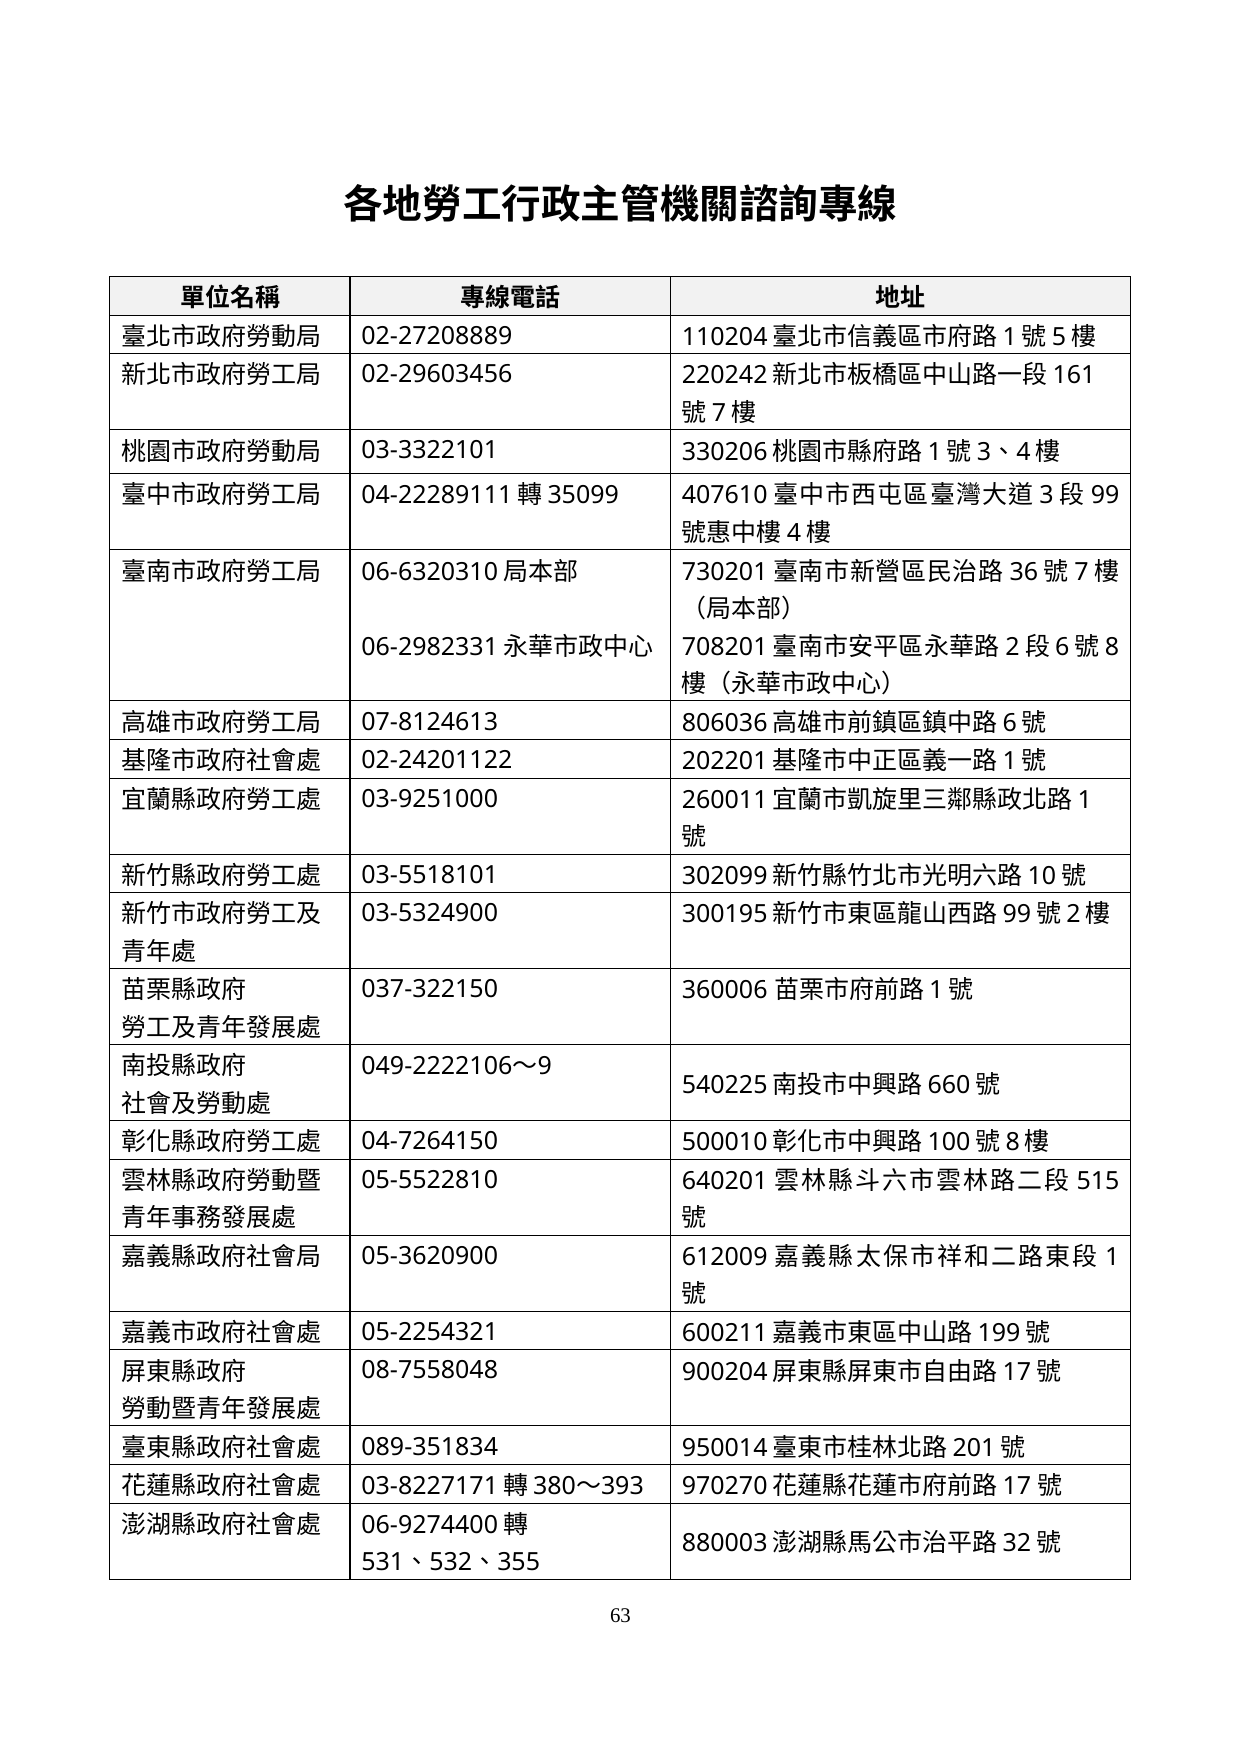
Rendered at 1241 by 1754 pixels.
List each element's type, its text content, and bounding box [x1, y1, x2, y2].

table_cell 05-2254321 [351, 1312, 670, 1349]
table_cell 宜蘭縣政府勞工處 [110, 779, 349, 853]
table_cell 彰化縣政府勞工處 [110, 1121, 349, 1159]
table_cell 臺南市政府勞工局 [110, 550, 349, 700]
table_cell 屏東縣政府 勞動暨青年發展處 [110, 1350, 349, 1425]
table_cell 049-2222106～9 [351, 1045, 670, 1120]
table_cell 407610臺中市西屯區臺灣大道3段99號惠中樓4樓 [671, 474, 1130, 549]
table_header 專線電話 [351, 277, 670, 315]
table_cell 04-7264150 [351, 1121, 670, 1159]
table_header 單位名稱 [110, 277, 349, 315]
table_cell 03-5518101 [351, 855, 670, 892]
table_cell 南投縣政府 社會及勞動處 [110, 1045, 349, 1120]
table_cell 806036高雄市前鎮區鎮中路6號 [671, 701, 1130, 739]
table_cell 03-9251000 [351, 779, 670, 853]
table_cell 02-27208889 [351, 316, 670, 353]
table_cell 04-22289111轉35099 [351, 474, 670, 549]
table_cell 高雄市政府勞工局 [110, 701, 349, 739]
table_cell 612009嘉義縣太保市祥和二路東段1號 [671, 1236, 1130, 1311]
table_cell 07-8124613 [351, 701, 670, 739]
table_cell 02-29603456 [351, 354, 670, 429]
table_cell 嘉義縣政府社會局 [110, 1236, 349, 1311]
table_cell 089-351834 [351, 1426, 670, 1464]
table_cell 嘉義市政府社會處 [110, 1312, 349, 1349]
table_cell 08-7558048 [351, 1350, 670, 1425]
table_cell 330206桃園市縣府路1號3、4樓 [671, 430, 1130, 473]
table_cell 苗栗縣政府 勞工及青年發展處 [110, 969, 349, 1044]
table_cell 540225南投市中興路660號 [671, 1045, 1130, 1120]
table_cell 300195新竹市東區龍山西路99號2樓 [671, 893, 1130, 968]
table_cell 02-24201122 [351, 740, 670, 777]
table_cell 730201臺南市新營區民治路36號7樓（局本部） 708201臺南市安平區永華路2段6號8樓（永華市政中心） [671, 550, 1130, 700]
table_cell 新竹市政府勞工及青年處 [110, 893, 349, 968]
table_cell 360006 苗栗市府前路1號 [671, 969, 1130, 1044]
table_cell 06-6320310局本部 06-2982331永華市政中心 [351, 550, 670, 700]
table_cell 05-5522810 [351, 1160, 670, 1235]
table_header 地址 [671, 277, 1130, 315]
table_cell 640201雲林縣斗六市雲林路二段515號 [671, 1160, 1130, 1235]
table_cell 220242新北市板橋區中山路一段161號7樓 [671, 354, 1130, 429]
table_cell 新北市政府勞工局 [110, 354, 349, 429]
table_cell 05-3620900 [351, 1236, 670, 1311]
text 各地勞工行政主管機關諮詢專線 [187, 164, 1053, 239]
table_cell 06-9274400轉531、532、355 [351, 1504, 670, 1578]
table_cell 03-3322101 [351, 430, 670, 473]
table_cell 新竹縣政府勞工處 [110, 855, 349, 892]
table_cell 03-8227171轉380～393 [351, 1465, 670, 1502]
table_cell 基隆市政府社會處 [110, 740, 349, 777]
table_cell 950014臺東市桂林北路201號 [671, 1426, 1130, 1464]
table_cell 037-322150 [351, 969, 670, 1044]
table_cell 03-5324900 [351, 893, 670, 968]
table_cell 桃園市政府勞動局 [110, 430, 349, 473]
table_cell 880003澎湖縣馬公市治平路32號 [671, 1504, 1130, 1578]
table_cell 900204屏東縣屏東市自由路17號 [671, 1350, 1130, 1425]
table_cell 500010彰化市中興路100號8樓 [671, 1121, 1130, 1159]
table_cell 600211嘉義市東區中山路199號 [671, 1312, 1130, 1349]
table_cell 970270花蓮縣花蓮市府前路17 號 [671, 1465, 1130, 1502]
table_cell 臺北市政府勞動局 [110, 316, 349, 353]
table_cell 260011宜蘭市凱旋里三鄰縣政北路1號 [671, 779, 1130, 853]
table_cell 302099新竹縣竹北市光明六路10號 [671, 855, 1130, 892]
table_cell 花蓮縣政府社會處 [110, 1465, 349, 1502]
table_cell 110204臺北市信義區市府路1號5樓 [671, 316, 1130, 353]
table_cell 雲林縣政府勞動暨青年事務發展處 [110, 1160, 349, 1235]
table_cell 202201基隆市中正區義一路1號 [671, 740, 1130, 777]
table_cell 澎湖縣政府社會處 [110, 1504, 349, 1578]
table_cell 臺東縣政府社會處 [110, 1426, 349, 1464]
table_cell 臺中市政府勞工局 [110, 474, 349, 549]
